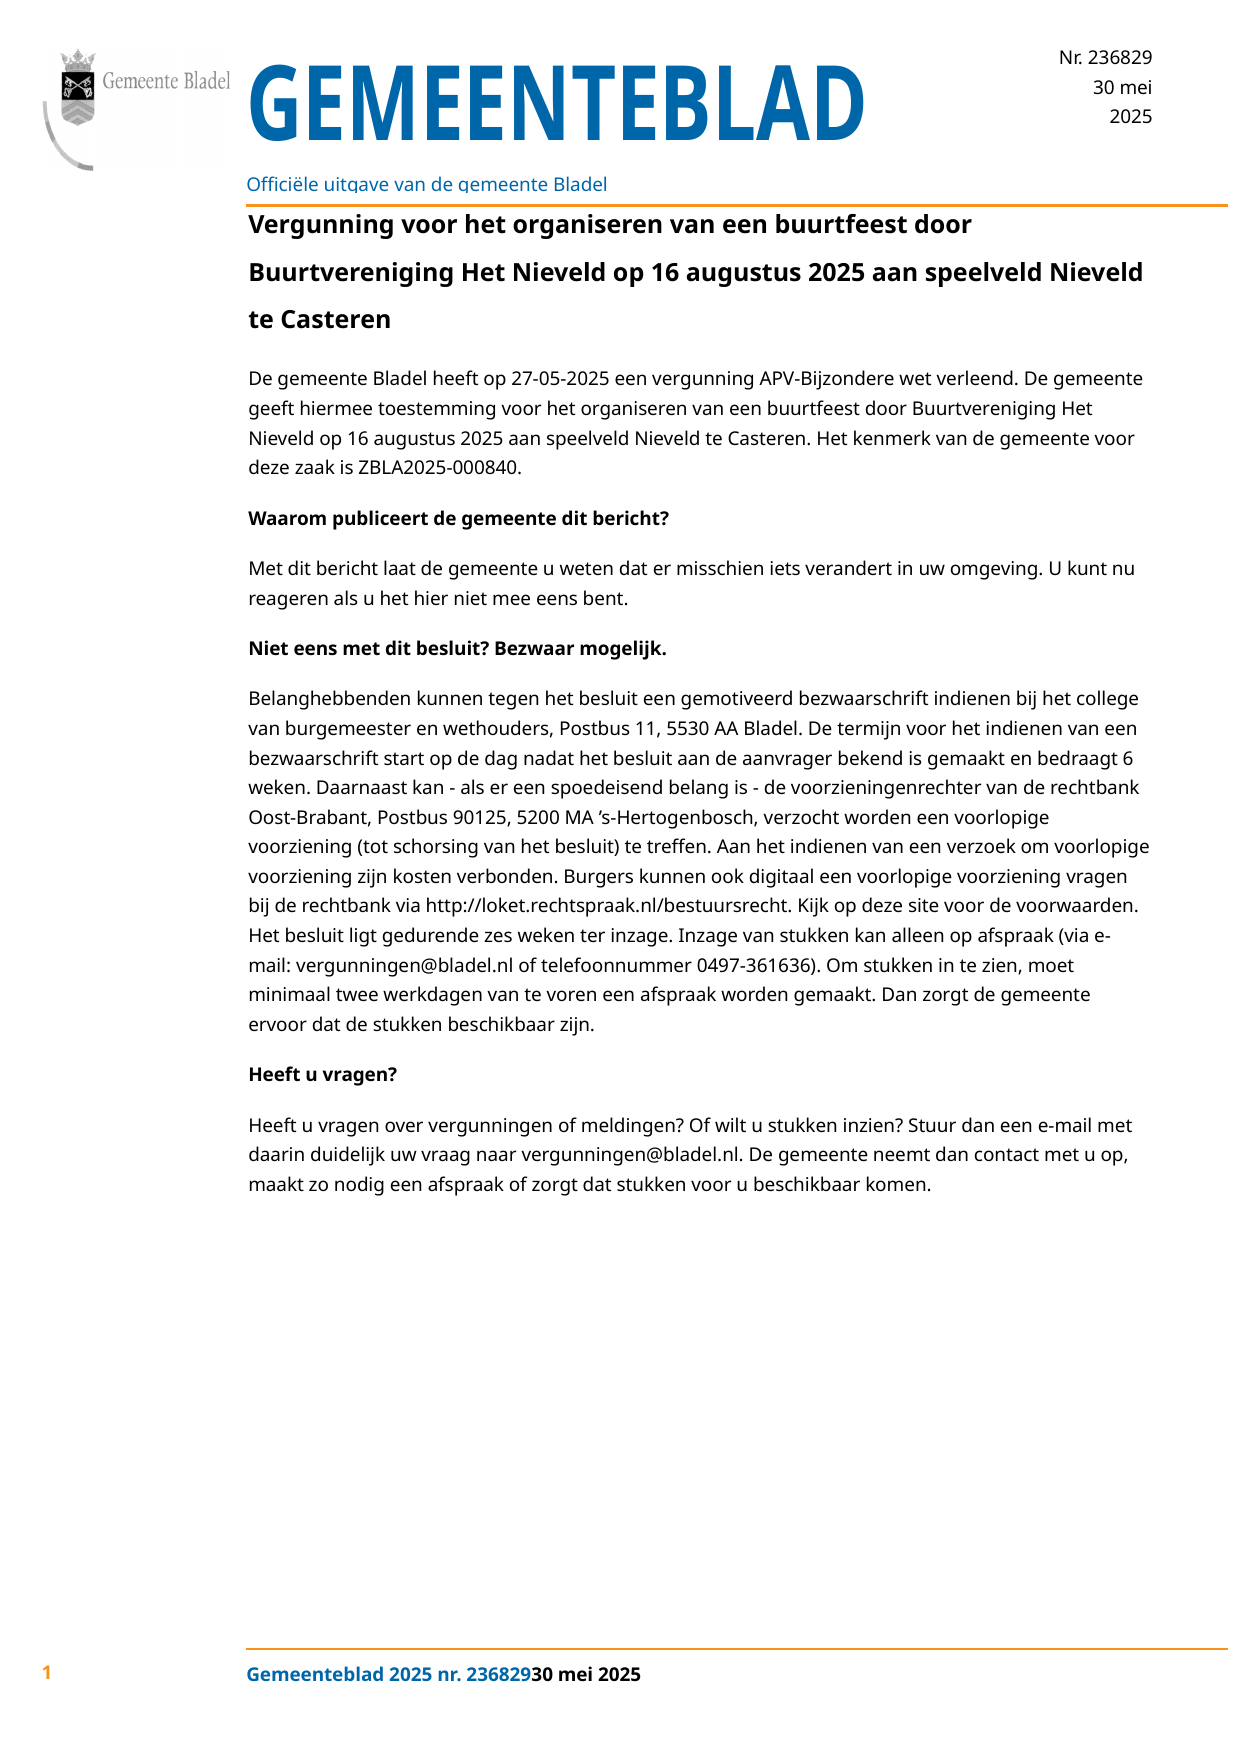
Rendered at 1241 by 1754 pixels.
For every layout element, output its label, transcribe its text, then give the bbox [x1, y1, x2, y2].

picture [41, 47, 231, 172]
text Belanghebbenden kunnen tegen het besluit een gemotiveerd bezwaarschrift indienen bij het college van burgemeester en wethouders, Postbus 11, 5530 AA Bladel. De termijn voor het indienen van een bezwaarschrift start op de dag nadat het besluit aan de aanvrager bekend is gemaakt en bedraagt 6 weken. Daarnaast kan - als er een spoedeisend belang is - de voorzieningenrechter van de rechtbank Oost-Brabant, Postbus 90125, 5200 MA ’s-Hertogenbosch, verzocht worden een voorlopige voorziening (tot schorsing van het besluit) te treffen. Aan het indienen van een verzoek om voorlopige voorziening zijn kosten verbonden. Burgers kunnen ook digitaal een voorlopige voorziening vragen bij de rechtbank via http://loket.rechtspraak.nl/bestuursrecht. Kijk op deze site voor de voorwaarden. Het besluit ligt gedurende zes weken ter inzage. Inzage van stukken kan alleen op afspraak (via e-mail: vergunningen@bladel.nl of telefoonnummer 0497-361636). Om stukken in te zien, moet minimaal twee werkdagen van te voren een afspraak worden gemaakt. Dan zorgt de gemeente ervoor dat de stukken beschikbaar zijn. [248, 686, 1152, 1037]
text Waarom publiceert de gemeente dit bericht? [248, 505, 1152, 530]
text Heeft u vragen over vergunningen of meldingen? Of wilt u stukken inzien? Stuur dan een e-mail met daarin duidelijk uw vraag naar vergunningen@bladel.nl. De gemeente neemt dan contact met u op, maakt zo nodig een afspraak of zorgt dat stukken voor u beschikbaar komen. [248, 1112, 1152, 1197]
text Met dit bericht laat de gemeente u weten dat er misschien iets verandert in uw omgeving. U kunt nu reageren als u het hier niet mee eens bent. [248, 555, 1152, 610]
text Niet eens met dit besluit? Bezwaar mogelijk. [248, 635, 1152, 661]
text Vergunning voor het organiseren van een buurtfeest door Buurtvereniging Het Nieveld op 16 augustus 2025 aan speelveld Nieveld te Casteren [248, 207, 1152, 336]
text Heeft u vragen? [248, 1061, 1152, 1087]
text De gemeente Bladel heeft op 27-05-2025 een vergunning APV-Bijzondere wet verleend. De gemeente geeft hiermee toestemming voor het organiseren van een buurtfeest door Buurtvereniging Het Nieveld op 16 augustus 2025 aan speelveld Nieveld te Casteren. Het kenmerk van de gemeente voor deze zaak is ZBLA2025-000840. [248, 366, 1152, 480]
